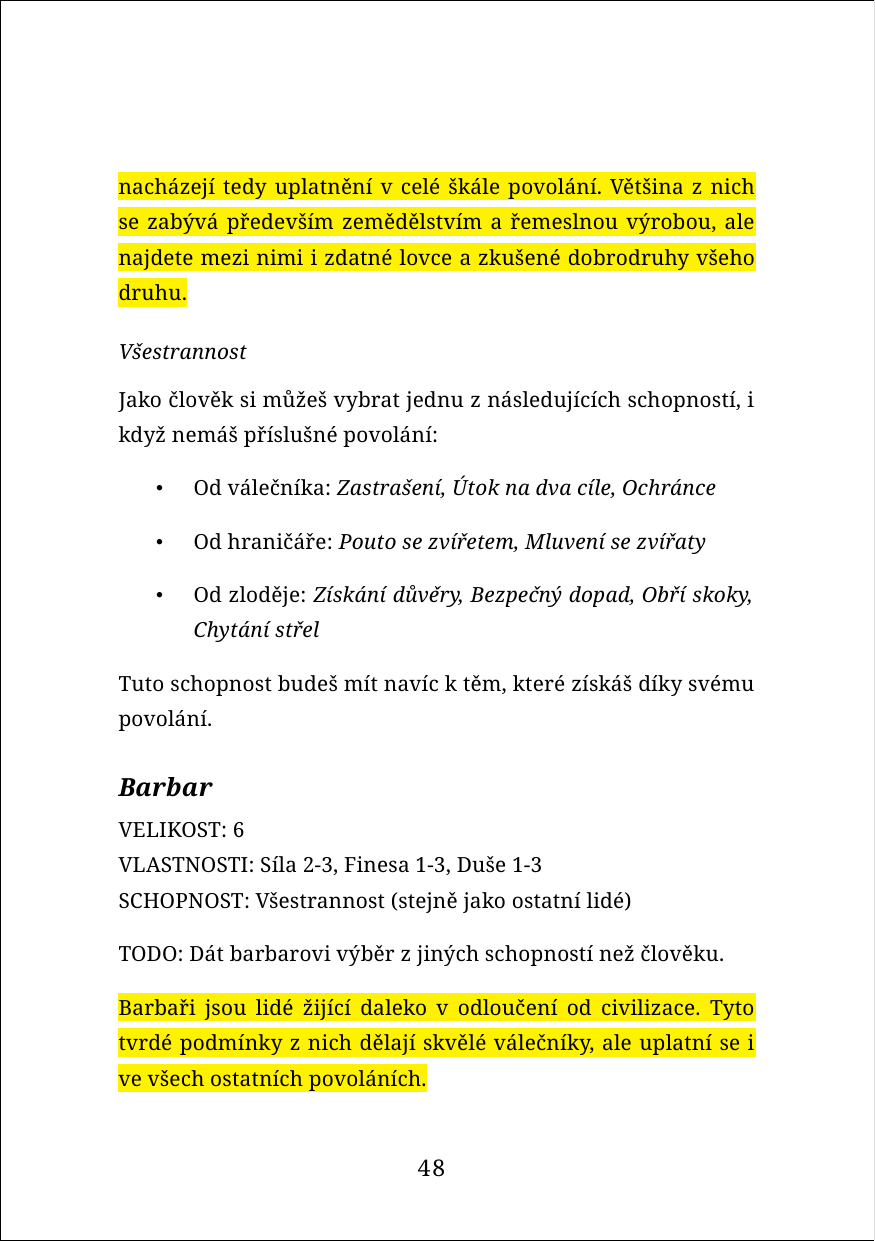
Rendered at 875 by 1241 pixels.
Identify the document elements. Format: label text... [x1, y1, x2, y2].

text Barbaři jsou lidé žijící daleko v odloučení od civilizace. Tyto tvrdé podmínky z nich dělají skvělé válečníky, ale uplatní se i ve všech ostatních povoláních. [118, 993, 756, 1092]
list Od válečníka: Zastrašení, Útok na dva cíle, Ochránce [156, 473, 756, 502]
text VELIKOST: 6 VLASTNOSTI: Síla 2-3, Finesa 1-3, Duše 1-3 SCHOPNOST: Všestrannost (stejně jako ostatní lidé) [118, 815, 756, 914]
list Od zloděje: Získání důvěry, Bezpečný dopad, Obří skoky, Chytání střel [156, 580, 756, 644]
subtitle Barbar [118, 769, 756, 803]
text Tuto schopnost budeš mít navíc k těm, které získáš díky svému povolání. [118, 669, 756, 733]
text TODO: Dát barbarovi výběr z jiných schopností než člověku. [118, 939, 756, 968]
list Od hraničáře: Pouto se zvířetem, Mluvení se zvířaty [156, 527, 756, 555]
text Všestrannost [118, 337, 756, 366]
text Jako člověk si můžeš vybrat jednu z následujících schopností, i když nemáš příslušné povolání: [118, 385, 756, 449]
text nacházejí tedy uplatnění v celé škále povolání. Většina z nich se zabývá především zemědělstvím a řemeslnou výrobou, ale najdete mezi nimi i zdatné lovce a zkušené dobrodruhy všeho druhu. [118, 172, 756, 307]
